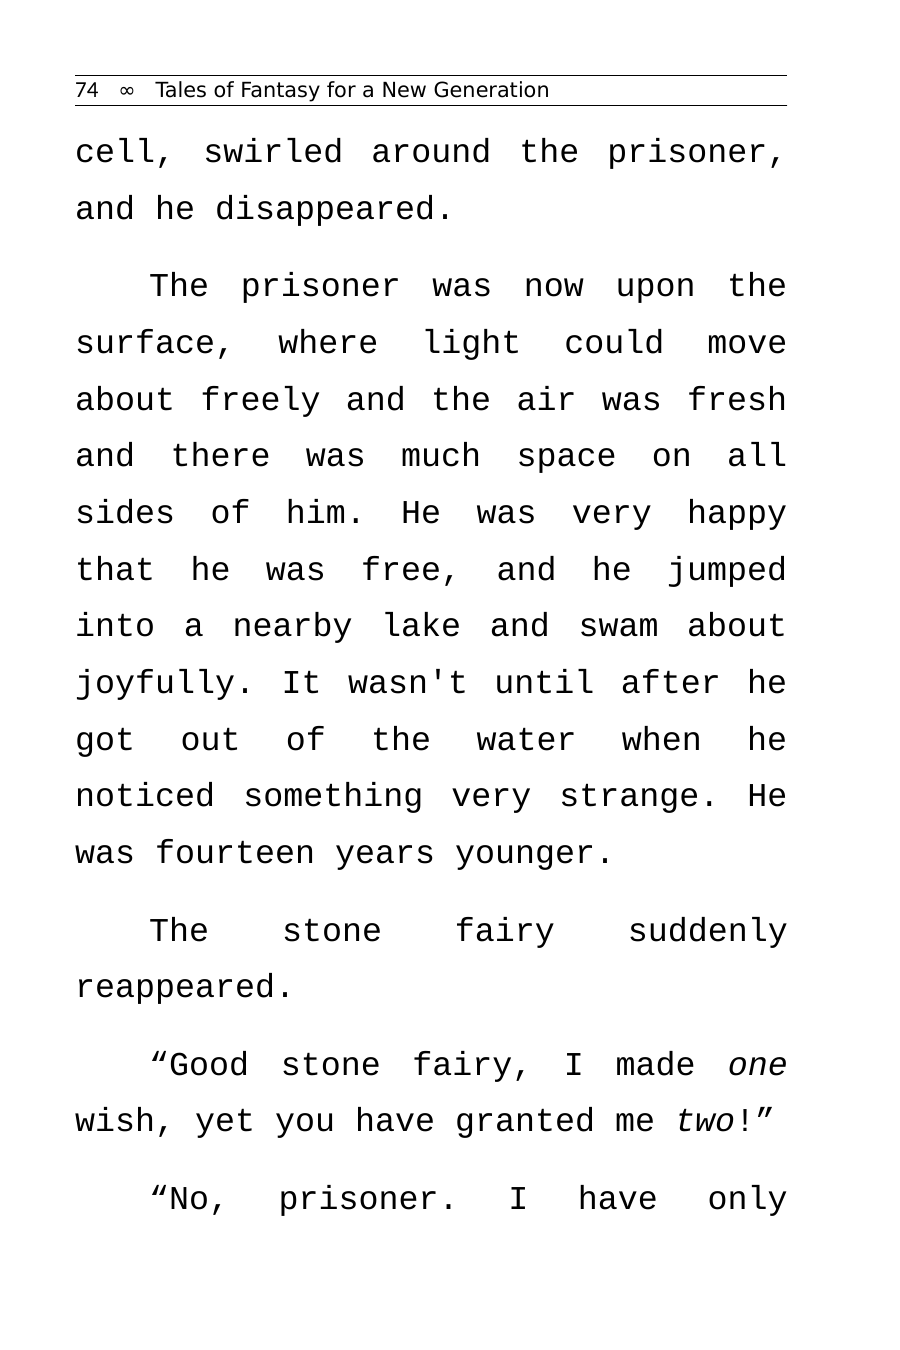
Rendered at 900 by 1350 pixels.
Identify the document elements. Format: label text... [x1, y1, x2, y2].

text The prisoner was now upon the surface, where light could move about freely and the air was fresh and there was much space on all sides of him. He was very happy that he was free, and he jumped into a nearby lake and swam about joyfully. It wasn't until after he got out of the water when he noticed something very strange. He was fourteen years younger. [75, 269, 787, 874]
text “No, prisoner. I have only [75, 1182, 787, 1219]
text “Good stone fairy, I made one wish, yet you have granted me two!” [75, 1047, 787, 1142]
text The stone fairy suddenly reappeared. [75, 913, 787, 1008]
text cell, swirled around the prisoner, and he disappeared. [75, 135, 787, 229]
